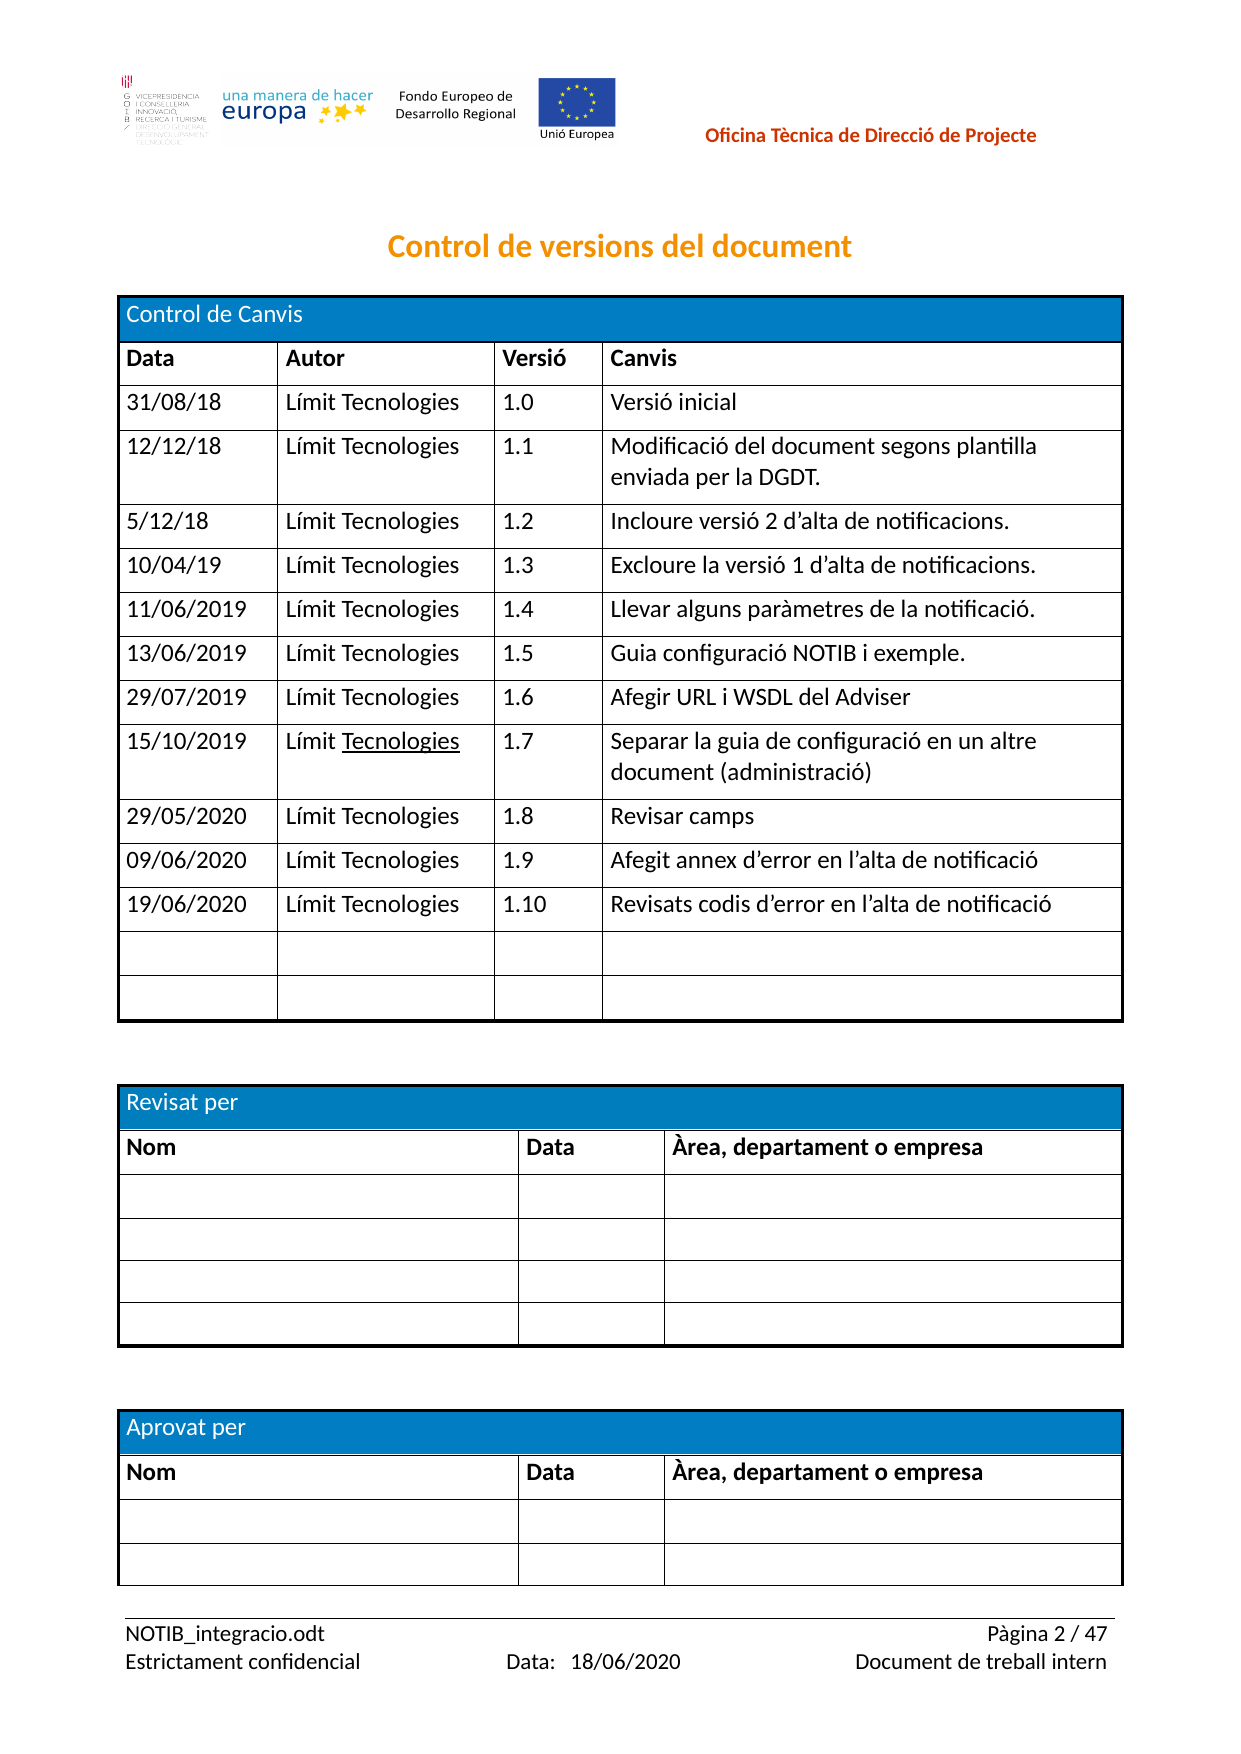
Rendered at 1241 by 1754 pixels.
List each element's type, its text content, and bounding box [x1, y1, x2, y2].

table_cell 1.10 [495, 888, 602, 931]
table_cell 29/07/2019 [120, 681, 277, 724]
table_cell [519, 1303, 664, 1344]
table_cell Límit Tecnologies [278, 593, 494, 636]
table_cell 1.0 [495, 386, 602, 429]
table_cell 10/04/19 [120, 549, 277, 592]
table_cell Límit Tecnologies [278, 637, 494, 680]
table_cell [495, 932, 602, 975]
table_header Aprovat per [120, 1412, 1121, 1454]
table_cell [120, 1219, 518, 1260]
table_cell 1.7 [495, 725, 602, 799]
table_cell [495, 976, 602, 1019]
table_cell [665, 1219, 1121, 1260]
table_cell Afegir URL i WSDL del Adviser [603, 681, 1121, 724]
table_cell Àrea, departament o empresa [665, 1456, 1121, 1499]
table_cell [665, 1500, 1121, 1543]
table_cell [519, 1175, 664, 1218]
table_cell 5/12/18 [120, 505, 277, 548]
table_cell Versió [495, 343, 602, 385]
table_cell [120, 1544, 518, 1585]
table_cell [519, 1261, 664, 1302]
table_cell Límit Tecnologies [278, 431, 494, 504]
table_cell 13/06/2019 [120, 637, 277, 680]
table_cell 1.1 [495, 431, 602, 504]
table_cell Guia configuració NOTIB i exemple. [603, 637, 1121, 680]
table_cell 1.9 [495, 844, 602, 887]
table_cell Data [120, 343, 277, 385]
table_cell Límit Tecnologies [278, 505, 494, 548]
table_cell Data [519, 1131, 664, 1174]
table_cell 11/06/2019 [120, 593, 277, 636]
table_cell [278, 932, 494, 975]
table_cell [519, 1219, 664, 1260]
table_cell [519, 1500, 664, 1543]
table_cell Límit Tecnologies [278, 800, 494, 843]
table_cell Afegit annex d’error en l’alta de notificació [603, 844, 1121, 887]
table_cell 1.5 [495, 637, 602, 680]
table_cell Versió inicial [603, 386, 1121, 429]
table_cell [278, 976, 494, 1019]
table_cell [120, 976, 277, 1019]
table_cell 12/12/18 [120, 431, 277, 504]
table_cell Autor [278, 343, 494, 385]
table_cell 1.6 [495, 681, 602, 724]
table_cell Data [519, 1456, 664, 1499]
table_cell [665, 1544, 1121, 1585]
table_cell Nom [120, 1131, 518, 1174]
picture [219, 73, 621, 147]
table_cell [120, 1175, 518, 1218]
picture [118, 73, 213, 147]
table_cell [665, 1175, 1121, 1218]
table_cell Llevar alguns paràmetres de la notificació. [603, 593, 1121, 636]
table_cell [120, 1500, 518, 1543]
table_cell Separar la guia de configuració en un altre document (administració) [603, 725, 1121, 799]
table_cell Límit Tecnologies [278, 725, 494, 799]
table_cell Límit Tecnologies [278, 549, 494, 592]
table_cell Revisar camps [603, 800, 1121, 843]
table_cell [665, 1261, 1121, 1302]
table_cell [603, 932, 1121, 975]
table_cell [120, 1261, 518, 1302]
table_cell 1.4 [495, 593, 602, 636]
table_cell Excloure la versió 1 d’alta de notificacions. [603, 549, 1121, 592]
table_cell 15/10/2019 [120, 725, 277, 799]
subtitle Control de versions del document [118, 225, 1122, 266]
table_cell Modificació del document segons plantilla enviada per la DGDT. [603, 431, 1121, 504]
table_cell Límit Tecnologies [278, 681, 494, 724]
table_cell 1.8 [495, 800, 602, 843]
table_cell [120, 1303, 518, 1344]
table_cell [120, 932, 277, 975]
table_cell 19/06/2020 [120, 888, 277, 931]
table_cell Límit Tecnologies [278, 844, 494, 887]
table_cell [603, 976, 1121, 1019]
table_cell 1.3 [495, 549, 602, 592]
table_cell Límit Tecnologies [278, 888, 494, 931]
table_cell [665, 1303, 1121, 1344]
table_cell [519, 1544, 664, 1585]
table_cell Revisats codis d’error en l’alta de notificació [603, 888, 1121, 931]
table_cell 31/08/18 [120, 386, 277, 429]
table_cell 29/05/2020 [120, 800, 277, 843]
table_header Control de Canvis [120, 298, 1121, 341]
table_cell Límit Tecnologies [278, 386, 494, 429]
table_cell 09/06/2020 [120, 844, 277, 887]
table_cell Incloure versió 2 d’alta de notificacions. [603, 505, 1121, 548]
table_cell Àrea, departament o empresa [665, 1131, 1121, 1174]
table_cell Canvis [603, 343, 1121, 385]
table_cell 1.2 [495, 505, 602, 548]
table_cell Nom [120, 1456, 518, 1499]
table_header Revisat per [120, 1087, 1121, 1129]
